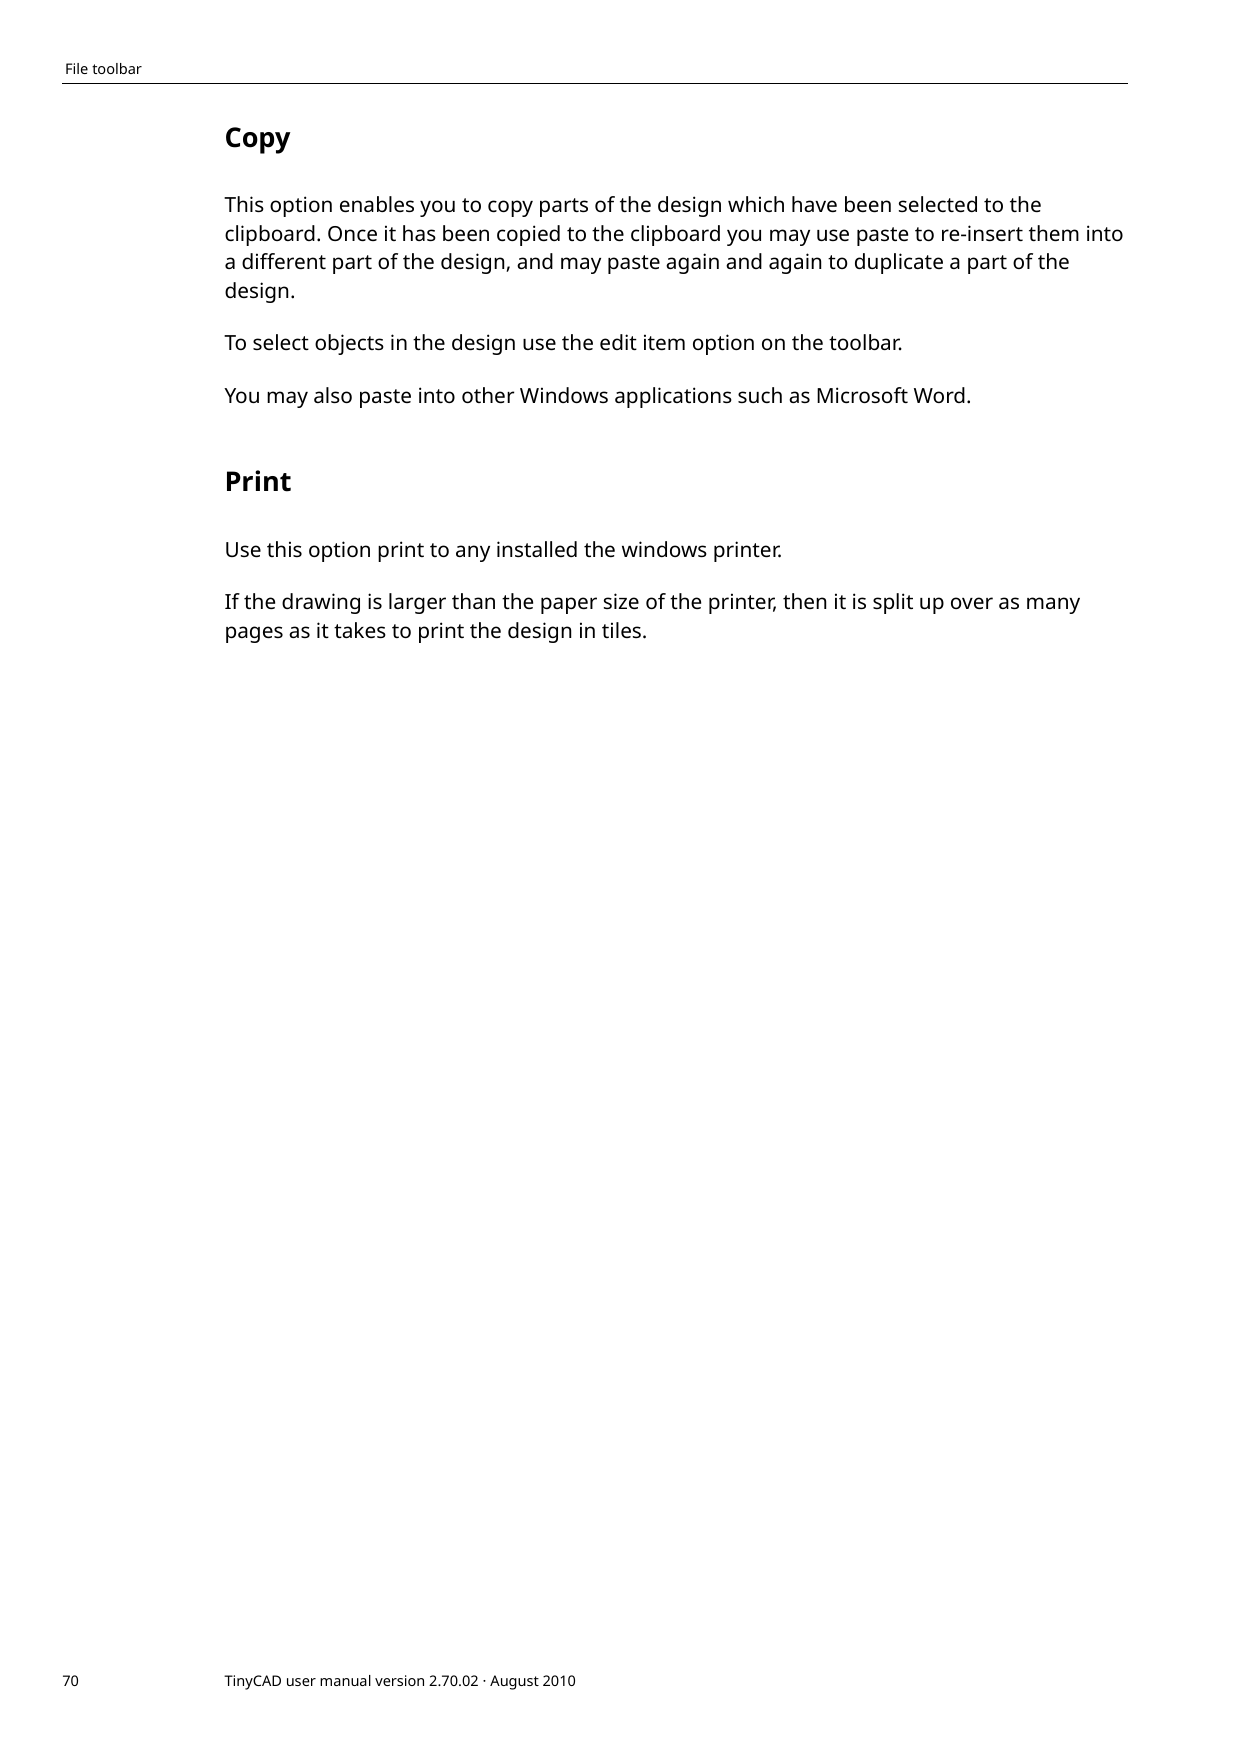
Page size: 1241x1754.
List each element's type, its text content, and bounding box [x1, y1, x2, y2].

text If the drawing is larger than the paper size of the printer, then it is split up over as many pages as it takes to print the design in tiles. [224, 587, 1128, 644]
text This option enables you to copy parts of the design which have been selected to the clipboard. Once it has been copied to the clipboard you may use paste to re-insert them into a different part of the design, and may paste again and again to duplicate a part of the design. [224, 191, 1128, 304]
subtitle Print [224, 462, 1128, 499]
subtitle Copy [224, 118, 1128, 155]
text Use this option print to any installed the windows printer. [224, 535, 1128, 563]
text You may also paste into other Windows applications such as Microsoft Word. [224, 381, 1128, 409]
text To select objects in the design use the edit item option on the toolbar. [224, 328, 1128, 357]
